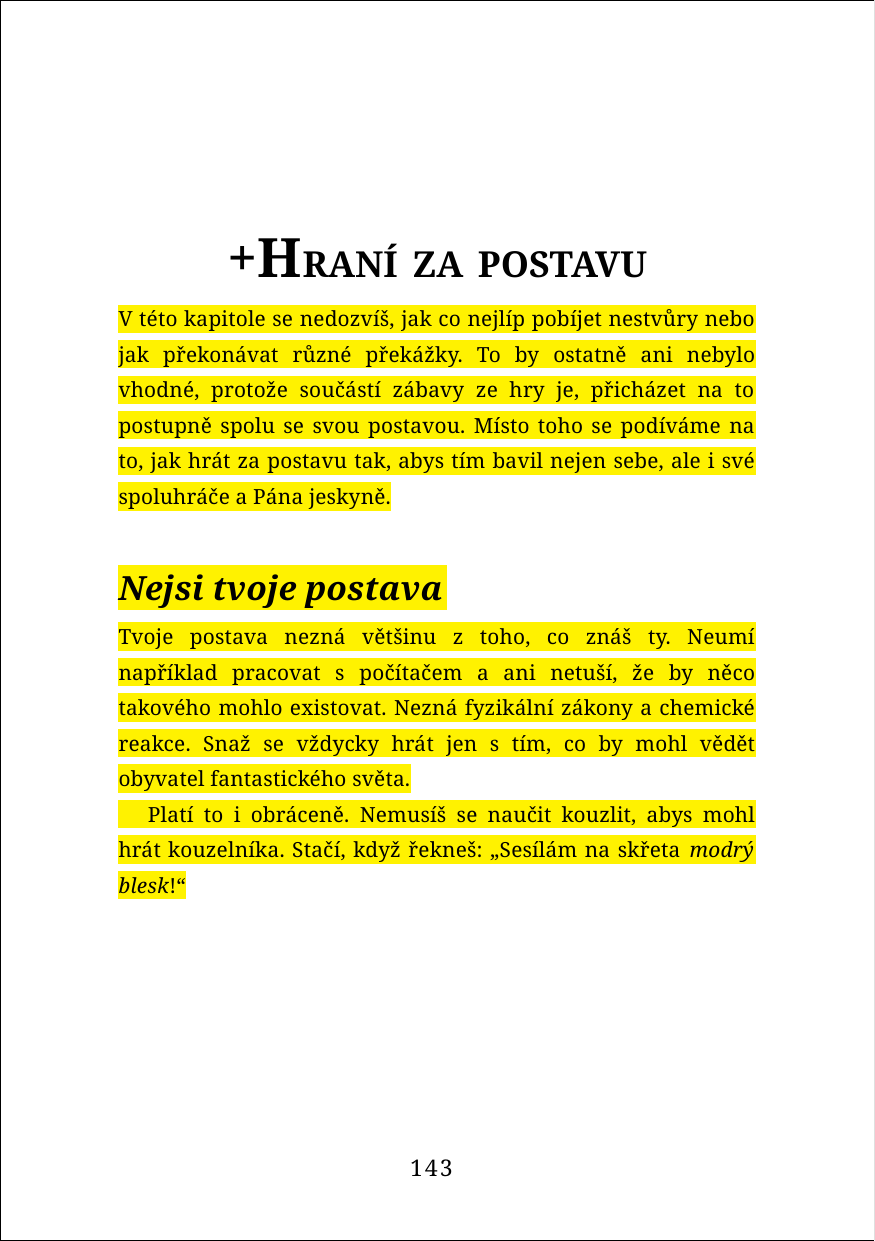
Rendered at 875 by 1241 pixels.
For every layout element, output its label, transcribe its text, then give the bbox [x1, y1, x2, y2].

text Tvoje postava nezná většinu z toho, co znáš ty. Neumí například pracovat s počítačem a ani netuší, že by něco takového mohlo existovat. Nezná fyzikální zákony a chemické reakce. Snaž se vždycky hrát jen s tím, co by mohl vědět obyvatel fantastického světa. Platí to i obráceně. Nemusíš se naučit kouzlit, abys mohl hrát kouzelníka. Stačí, když řekneš: „Sesílám na skřeta modrý blesk!“ [118, 622, 756, 899]
subtitle +Hraní za postavu [118, 219, 756, 293]
subtitle Nejsi tvoje postava [118, 565, 756, 610]
text V této kapitole se nedozvíš, jak co nejlíp pobíjet nestvůry nebo jak překonávat různé překážky. To by ostatně ani nebylo vhodné, protože součástí zábavy ze hry je, přicházet na to postupně spolu se svou postavou. Místo toho se podíváme na to, jak hrát za postavu tak, abys tím bavil nejen sebe, ale i své spoluhráče a Pána jeskyně. [118, 304, 756, 511]
